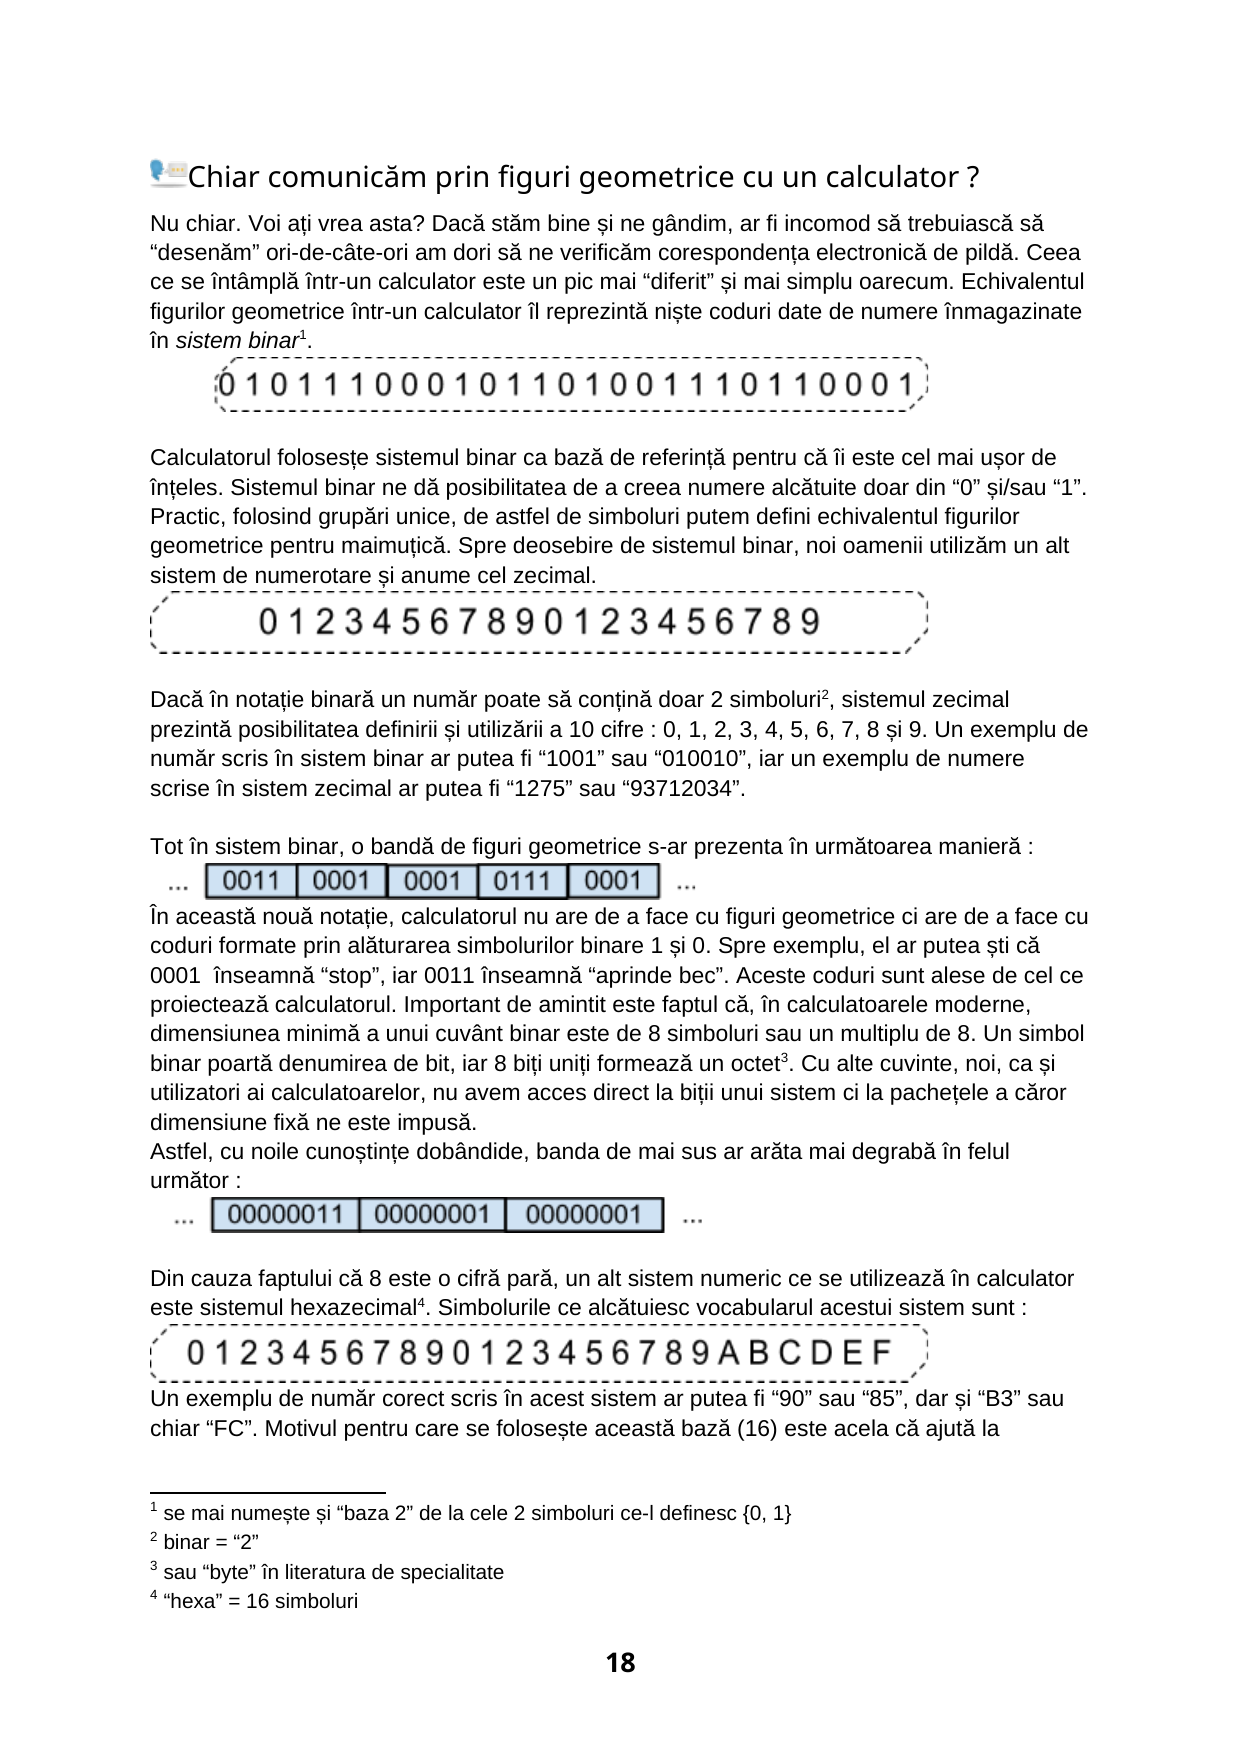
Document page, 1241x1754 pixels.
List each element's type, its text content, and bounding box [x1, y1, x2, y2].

text “hexa” = 16 simboluri [150, 1588, 1090, 1613]
text binar = “2” [150, 1529, 1090, 1554]
text În această nouă notație, calculatorul nu are de a face cu figuri geometrice ci are de a face cu coduri formate prin alăturarea simbolurilor binare 1 și 0. Spre exemplu, el ar putea ști că 0001 înseamnă “stop”, iar 0011 înseamnă “aprinde bec”. Aceste coduri sunt alese de cel ce proiectează calculatorul. Important de amintit este faptul că, în calculatoarele moderne, dimensiunea minimă a unui cuvânt binar este de 8 simboluri sau un multiplu de 8. Un simbol binar poartă denumirea de bit, iar 8 biți uniți formează un octet. Cu alte cuvinte, noi, ca și utilizatori ai calculatoarelor, nu avem acces direct la biții unui sistem ci la pachețele a căror dimensiune fixă ne este impusă. [150, 904, 1090, 1135]
picture [150, 863, 696, 900]
subtitle Chiar comunicăm prin figuri geometrice cu un calculator ? [150, 150, 1090, 196]
text Tot în sistem binar, o bandă de figuri geometrice s-ar prezenta în următoarea manieră : [150, 834, 1090, 859]
picture [150, 591, 929, 654]
text sau “byte” în literatura de specialitate [150, 1558, 1090, 1584]
text se mai numește și “baza 2” de la cele 2 simboluri ce-l definesc {0, 1} [150, 1499, 1090, 1525]
picture [156, 1197, 702, 1233]
picture [150, 150, 188, 188]
text Calculatorul folosesțe sistemul binar ca bază de referință pentru că îi este cel mai ușor de înțeles. Sistemul binar ne dă posibilitatea de a creea numere alcătuite doar din “0” și/sau “1”. Practic, folosind grupări unice, de astfel de simboluri putem defini echivalentul figurilor geometrice pentru maimuțică. Spre deosebire de sistemul binar, noi oamenii utilizăm un alt sistem de numerotare și anume cel zecimal. [150, 445, 1090, 588]
text Astfel, cu noile cunoștințe dobândide, banda de mai sus ar arăta mai degrabă în felul următor : [150, 1139, 1090, 1194]
text Din cauza faptului că 8 este o cifră pară, un alt sistem numeric ce se utilizează în calculator este sistemul hexazecimal. Simbolurile ce alcătuiesc vocabularul acestui sistem sunt : [150, 1266, 1090, 1321]
text Dacă în notație binară un număr poate să conțină doar 2 simboluri, sistemul zecimal prezintă posibilitatea definirii și utilizării a 10 cifre : 0, 1, 2, 3, 4, 5, 6, 7, 8 și 9. Un exemplu de număr scris în sistem binar ar putea fi “1001” sau “010010”, iar un exemplu de numere scrise în sistem zecimal ar putea fi “1275” sau “93712034”. [150, 687, 1090, 801]
picture [150, 357, 929, 412]
picture [150, 1324, 929, 1383]
text Nu chiar. Voi ați vrea asta? Dacă stăm bine și ne gândim, ar fi incomod să trebuiască să “desenăm” ori-de-câte-ori am dori să ne verificăm corespondența electronică de pildă. Ceea ce se întâmplă într-un calculator este un pic mai “diferit” și mai simplu oarecum. Echivalentul figurilor geometrice într-un calculator îl reprezintă niște coduri date de numere înmagazinate în sistem binar. [150, 210, 1090, 353]
text Un exemplu de număr corect scris în acest sistem ar putea fi “90” sau “85”, dar și “B3” sau chiar “FC”. Motivul pentru care se folosește această bază (16) este acela că ajută la [150, 1386, 1090, 1441]
